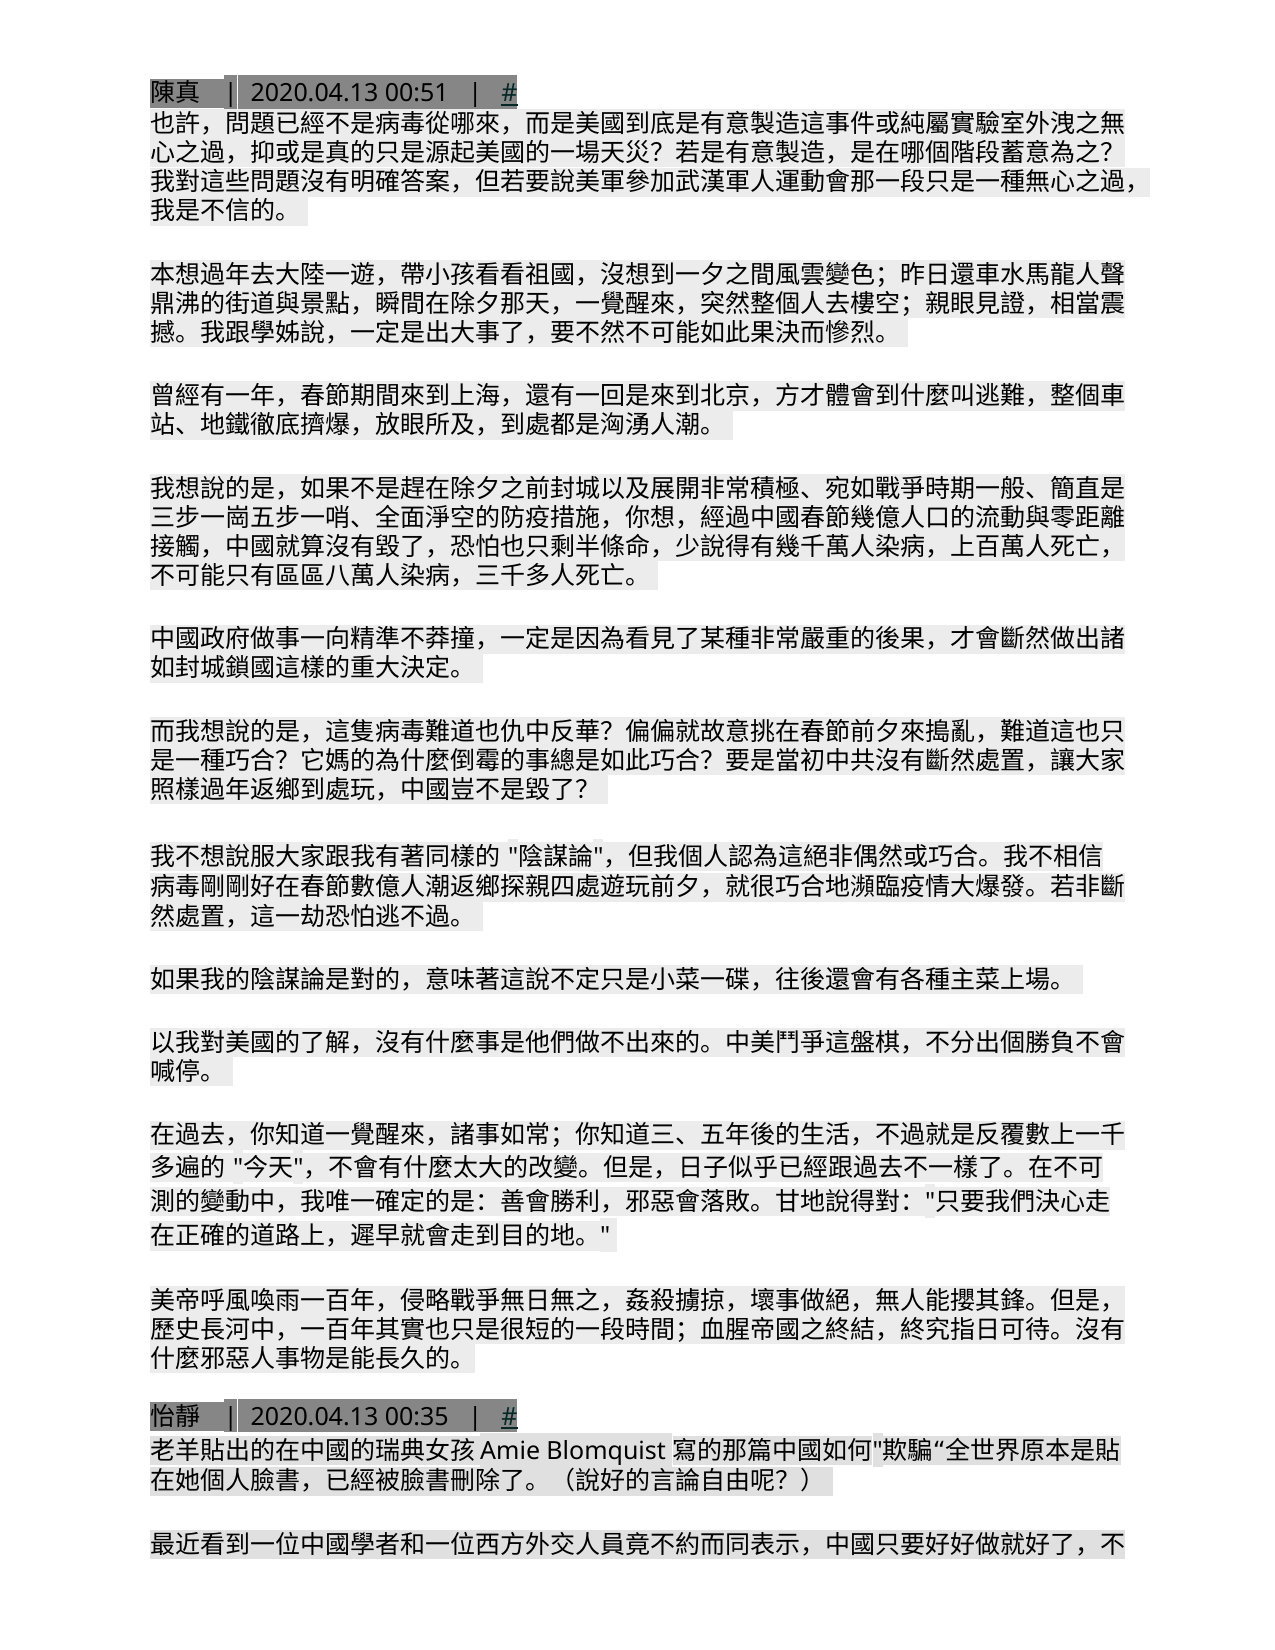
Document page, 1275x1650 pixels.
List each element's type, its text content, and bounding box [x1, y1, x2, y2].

text 怡靜 | 2020.04.13 00:35 | # [150, 1398, 1125, 1432]
text 陳真 | 2020.04.13 00:51 | # [150, 75, 1125, 109]
text 也許，問題已經不是病毒從哪來，而是美國到底是有意製造這事件或純屬實驗室外洩之無心之過，抑或是真的只是源起美國的一場天災？若是有意製造，是在哪個階段蓄意為之？我對這些問題沒有明確答案，但若要說美軍參加武漢軍人運動會那一段只是一種無心之過，我是不信的。 本想過年去大陸一遊，帶小孩看看祖國，沒想到一夕之間風雲變色；昨日還車水馬龍人聲鼎沸的街道與景點，瞬間在除夕那天，一覺醒來，突然整個人去樓空；親眼見證，相當震撼。我跟學姊說，一定是出大事了，要不然不可能如此果決而慘烈。 曾經有一年，春節期間來到上海，還有一回是來到北京，方才體會到什麼叫逃難，整個車站、地鐵徹底擠爆，放眼所及，到處都是洶湧人潮。 我想說的是，如果不是趕在除夕之前封城以及展開非常積極、宛如戰爭時期一般、簡直是三步一崗五步一哨、全面淨空的防疫措施，你想，經過中國春節幾億人口的流動與零距離接觸，中國就算沒有毀了，恐怕也只剩半條命，少說得有幾千萬人染病，上百萬人死亡，不可能只有區區八萬人染病，三千多人死亡。 中國政府做事一向精準不莽撞，一定是因為看見了某種非常嚴重的後果，才會斷然做出諸如封城鎖國這樣的重大決定。 而我想說的是，這隻病毒難道也仇中反華？偏偏就故意挑在春節前夕來搗亂，難道這也只是一種巧合？它媽的為什麼倒霉的事總是如此巧合？要是當初中共沒有斷然處置，讓大家照樣過年返鄉到處玩，中國豈不是毀了？ 我不想說服大家跟我有著同樣的 "陰謀論"，但我個人認為這絕非偶然或巧合。我不相信病毒剛剛好在春節數億人潮返鄉探親四處遊玩前夕，就很巧合地瀕臨疫情大爆發。若非斷然處置，這一劫恐怕逃不過。 如果我的陰謀論是對的，意味著這說不定只是小菜一碟，往後還會有各種主菜上場。 以我對美國的了解，沒有什麼事是他們做不出來的。中美鬥爭這盤棋，不分出個勝負不會喊停。 在過去，你知道一覺醒來，諸事如常；你知道三、五年後的生活，不過就是反覆數上一千多遍的 "今天"，不會有什麼太大的改變。但是，日子似乎已經跟過去不一樣了。在不可測的變動中，我唯一確定的是：善會勝利，邪惡會落敗。甘地說得對："只要我們決心走在正確的道路上，遲早就會走到目的地。" 美帝呼風喚雨一百年，侵略戰爭無日無之，姦殺擄掠，壞事做絕，無人能攖其鋒。但是，歷史長河中，一百年其實也只是很短的一段時間；血腥帝國之終結，終究指日可待。沒有什麼邪惡人事物是能長久的。 [150, 109, 1125, 1373]
